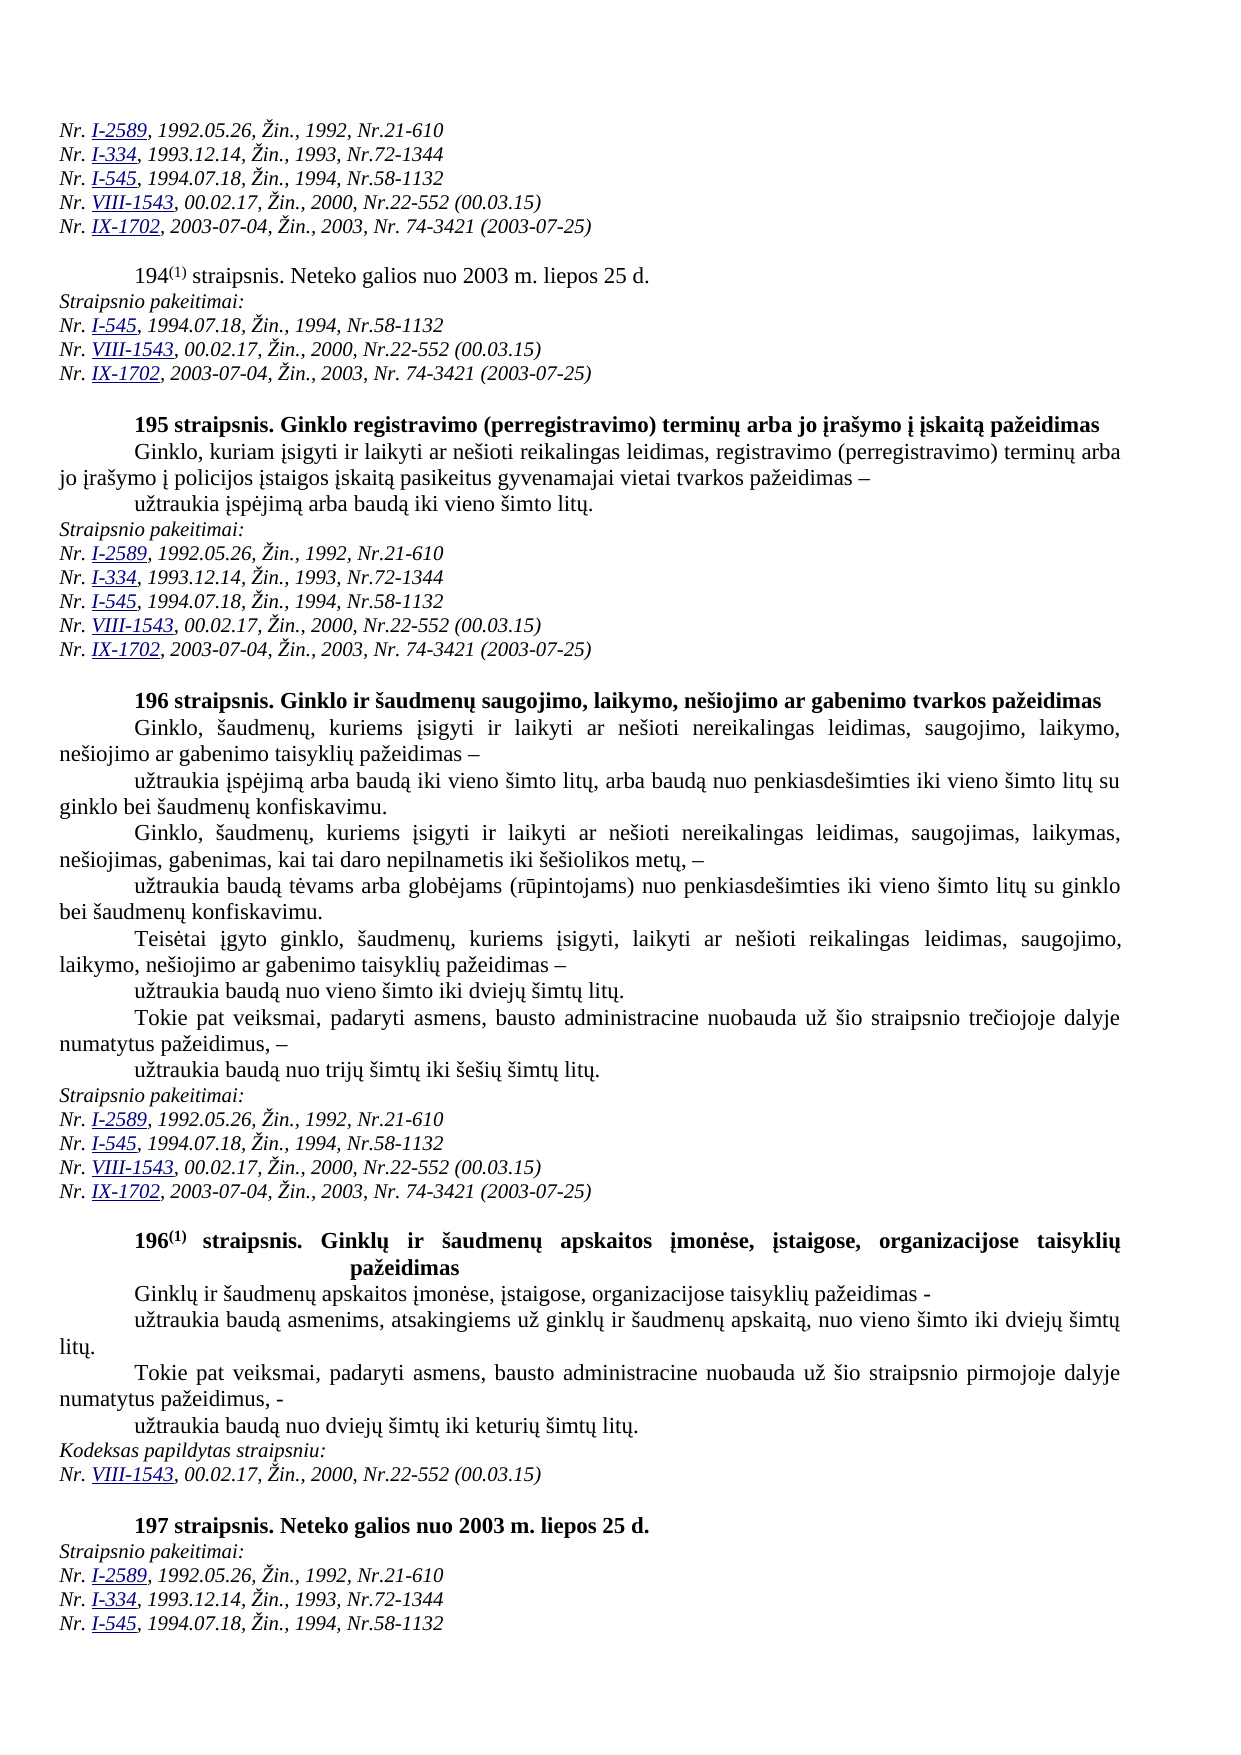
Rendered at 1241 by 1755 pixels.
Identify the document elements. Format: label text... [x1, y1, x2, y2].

text Nr. VIII-1543, 00.02.17, Žin., 2000, Nr.22-552 (00.03.15) [59, 190, 1122, 214]
text Nr. I-334, 1993.12.14, Žin., 1993, Nr.72-1344 [59, 1587, 1122, 1611]
text Ginklų ir šaudmenų apskaitos įmonėse, įstaigose, organizacijose taisyklių pažeidimas - [59, 1280, 1122, 1306]
text Nr. I-334, 1993.12.14, Žin., 1993, Nr.72-1344 [59, 565, 1122, 589]
text Nr. I-545, 1994.07.18, Žin., 1994, Nr.58-1132 [59, 1611, 1122, 1635]
text 196(1) straipsnis. Ginklų ir šaudmenų apskaitos įmonėse, įstaigose, organizacijose taisyklių pažeidimas [134, 1227, 1122, 1280]
text Nr. I-545, 1994.07.18, Žin., 1994, Nr.58-1132 [59, 166, 1122, 190]
text Kodeksas papildytas straipsniu: [59, 1438, 1122, 1462]
text Nr. IX-1702, 2003-07-04, Žin., 2003, Nr. 74-3421 (2003-07-25) [59, 1179, 1122, 1203]
text Teisėtai įgyto ginklo, šaudmenų, kuriems įsigyti, laikyti ar nešioti reikalingas leidimas, saugojimo, laikymo, nešiojimo ar gabenimo taisyklių pažeidimas – [59, 925, 1122, 977]
text Ginklo, kuriam įsigyti ir laikyti ar nešioti reikalingas leidimas, registravimo (perregistravimo) terminų arba jo įrašymo į policijos įstaigos įskaitą pasikeitus gyvenamajai vietai tvarkos pažeidimas – [59, 438, 1122, 491]
text Nr. VIII-1543, 00.02.17, Žin., 2000, Nr.22-552 (00.03.15) [59, 337, 1122, 361]
text užtraukia baudą asmenims, atsakingiems už ginklų ir šaudmenų apskaitą, nuo vieno šimto iki dviejų šimtų litų. [59, 1306, 1122, 1359]
text Ginklo, šaudmenų, kuriems įsigyti ir laikyti ar nešioti nereikalingas leidimas, saugojimas, laikymas, nešiojimas, gabenimas, kai tai daro nepilnametis iki šešiolikos metų, – [59, 819, 1122, 872]
text Straipsnio pakeitimai: [59, 289, 1122, 313]
text užtraukia įspėjimą arba baudą iki vieno šimto litų. [59, 491, 1122, 517]
text Nr. VIII-1543, 00.02.17, Žin., 2000, Nr.22-552 (00.03.15) [59, 1462, 1122, 1486]
text Nr. IX-1702, 2003-07-04, Žin., 2003, Nr. 74-3421 (2003-07-25) [59, 214, 1122, 238]
text Nr. I-545, 1994.07.18, Žin., 1994, Nr.58-1132 [59, 589, 1122, 613]
text 195 straipsnis. Ginklo registravimo (perregistravimo) terminų arba jo įrašymo į įskaitą pažeidimas [134, 411, 1122, 438]
text Straipsnio pakeitimai: [59, 517, 1122, 541]
text 194(1) straipsnis. Neteko galios nuo 2003 m. liepos 25 d. [59, 262, 1122, 289]
text Nr. I-545, 1994.07.18, Žin., 1994, Nr.58-1132 [59, 1131, 1122, 1155]
text Nr. IX-1702, 2003-07-04, Žin., 2003, Nr. 74-3421 (2003-07-25) [59, 637, 1122, 661]
text Straipsnio pakeitimai: [59, 1083, 1122, 1107]
text užtraukia baudą nuo vieno šimto iki dviejų šimtų litų. [59, 977, 1122, 1004]
text Tokie pat veiksmai, padaryti asmens, bausto administracine nuobauda už šio straipsnio pirmojoje dalyje numatytus pažeidimus, - [59, 1359, 1122, 1412]
text 197 straipsnis. Neteko galios nuo 2003 m. liepos 25 d. [59, 1513, 1122, 1539]
text Nr. I-2589, 1992.05.26, Žin., 1992, Nr.21-610 [59, 1107, 1122, 1131]
text užtraukia įspėjimą arba baudą iki vieno šimto litų, arba baudą nuo penkiasdešimties iki vieno šimto litų su ginklo bei šaudmenų konfiskavimu. [59, 767, 1122, 819]
text Nr. VIII-1543, 00.02.17, Žin., 2000, Nr.22-552 (00.03.15) [59, 1155, 1122, 1179]
text Nr. IX-1702, 2003-07-04, Žin., 2003, Nr. 74-3421 (2003-07-25) [59, 361, 1122, 385]
text Nr. I-2589, 1992.05.26, Žin., 1992, Nr.21-610 [59, 541, 1122, 565]
text užtraukia baudą tėvams arba globėjams (rūpintojams) nuo penkiasdešimties iki vieno šimto litų su ginklo bei šaudmenų konfiskavimu. [59, 872, 1122, 925]
text užtraukia baudą nuo dviejų šimtų iki keturių šimtų litų. [59, 1412, 1122, 1438]
text Straipsnio pakeitimai: [59, 1539, 1122, 1563]
text Ginklo, šaudmenų, kuriems įsigyti ir laikyti ar nešioti nereikalingas leidimas, saugojimo, laikymo, nešiojimo ar gabenimo taisyklių pažeidimas – [59, 714, 1122, 767]
text Nr. I-545, 1994.07.18, Žin., 1994, Nr.58-1132 [59, 313, 1122, 337]
text 196 straipsnis. Ginklo ir šaudmenų saugojimo, laikymo, nešiojimo ar gabenimo tvarkos pažeidimas [134, 688, 1122, 714]
text Nr. VIII-1543, 00.02.17, Žin., 2000, Nr.22-552 (00.03.15) [59, 613, 1122, 637]
text Tokie pat veiksmai, padaryti asmens, bausto administracine nuobauda už šio straipsnio trečiojoje dalyje numatytus pažeidimus, – [59, 1004, 1122, 1057]
text Nr. I-334, 1993.12.14, Žin., 1993, Nr.72-1344 [59, 142, 1122, 166]
text Nr. I-2589, 1992.05.26, Žin., 1992, Nr.21-610 [59, 1563, 1122, 1587]
text užtraukia baudą nuo trijų šimtų iki šešių šimtų litų. [59, 1057, 1122, 1083]
text Nr. I-2589, 1992.05.26, Žin., 1992, Nr.21-610 [59, 118, 1122, 142]
